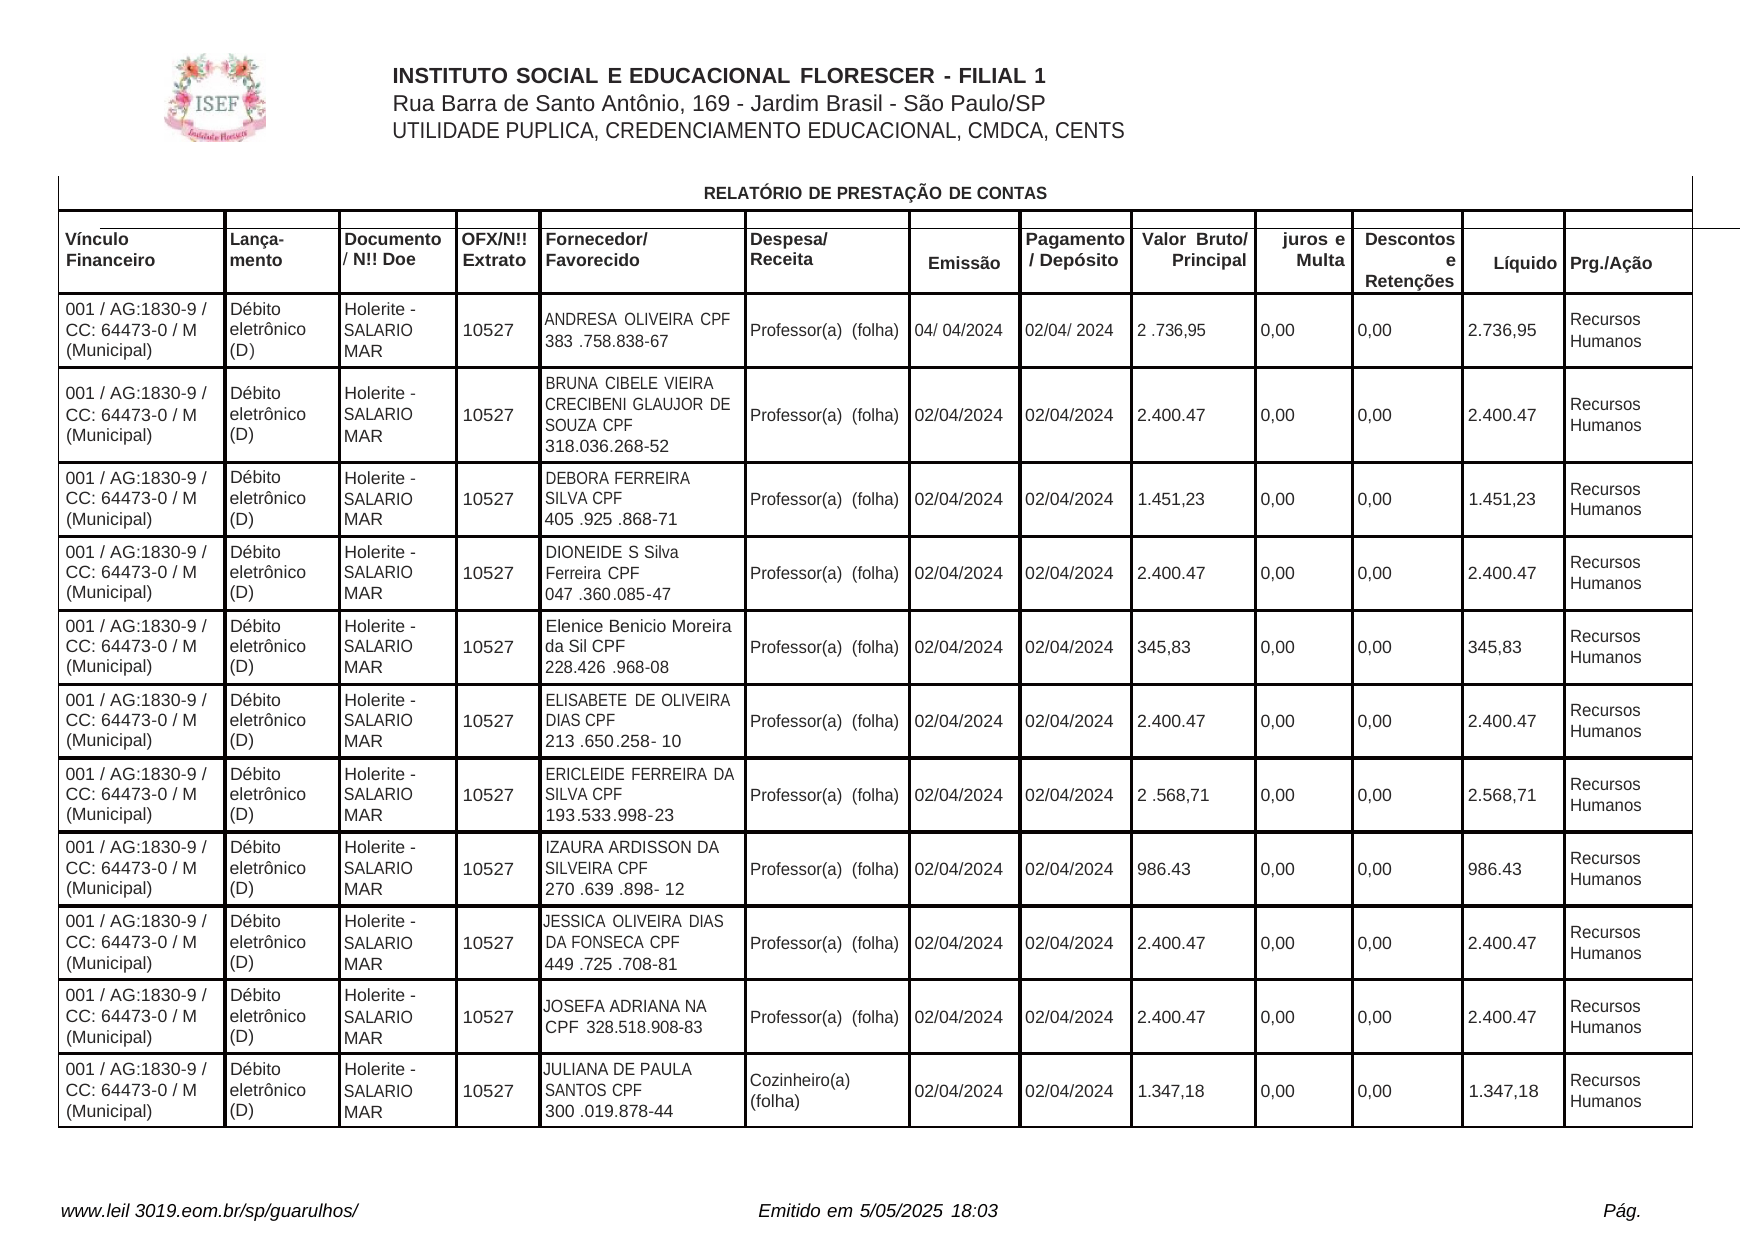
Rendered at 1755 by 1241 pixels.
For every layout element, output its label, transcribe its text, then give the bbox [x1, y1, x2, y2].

table_cell Débito eletrônico (D) [227, 1055, 338, 1126]
table_cell 10527 [458, 981, 538, 1052]
table_cell Holerite - SALARIO MAR [341, 908, 455, 978]
table_cell 0,00 [1354, 464, 1461, 534]
table_cell 04/ 04/2024 [911, 295, 1018, 366]
table_cell 10527 [458, 612, 538, 682]
table_cell Recursos Humanos [1566, 464, 1692, 534]
table_cell 0,00 [1257, 369, 1351, 461]
table_cell [1566, 212, 1692, 228]
table_cell JOSEFA ADRIANA NA CPF 328.518.908-83 [542, 981, 744, 1052]
table_cell Recursos Humanos [1566, 1055, 1692, 1126]
table_cell 2.400.47 [1133, 908, 1254, 978]
table_cell 0,00 [1257, 834, 1351, 904]
table_cell Holerite - SALARIO MAR [341, 760, 455, 830]
table_cell Elenice Benicio Moreira da Sil CPF 228.426 .968-08 [542, 612, 744, 682]
table_cell 02/04/2024 [911, 686, 1018, 756]
table_cell Débito eletrônico (D) [227, 981, 338, 1052]
table_cell Recursos Humanos [1566, 295, 1692, 366]
table_cell 02/04/2024 [911, 538, 1018, 608]
table_cell 345,83 [1133, 612, 1254, 682]
table_cell Holerite - SALARIO MAR [341, 369, 455, 461]
table_cell 0,00 [1257, 295, 1351, 366]
table_cell [227, 212, 338, 228]
table_cell Despesa/ Receita [747, 229, 908, 292]
table_cell 0,00 [1354, 612, 1461, 682]
table_cell 02/04/2024 [1022, 981, 1130, 1052]
table_cell 0,00 [1257, 908, 1351, 978]
table_cell 02/04/2024 [911, 1055, 1018, 1126]
table_cell Descontos e Retenções [1354, 229, 1461, 292]
table_cell Professor(a) (folha) [747, 981, 908, 1052]
table_cell 2.400.47 [1464, 538, 1563, 608]
table_cell 001 / AG:1830-9 / CC: 64473-0 / M (Municipal) [59, 538, 223, 608]
table_cell JESSICA OLIVEIRA DIAS DA FONSECA CPF 449 .725 .708-81 [542, 908, 744, 978]
table_cell 001 / AG:1830-9 / CC: 64473-0 / M (Municipal) [59, 760, 223, 830]
table_header RELATÓRIO DE PRESTAÇÃO DE CONTAS [59, 176, 1692, 209]
table_cell 2.400.47 [1464, 981, 1563, 1052]
table_cell 0,00 [1354, 686, 1461, 756]
table_cell Professor(a) (folha) [747, 612, 908, 682]
table_cell Documento / N!! Doe [341, 229, 455, 292]
table_cell 2.568,71 [1464, 760, 1563, 830]
table_cell 2.400.47 [1464, 908, 1563, 978]
table_cell Recursos Humanos [1566, 612, 1692, 682]
table_cell 0,00 [1354, 1055, 1461, 1126]
table_cell 001 / AG:1830-9 / CC: 64473-0 / M (Municipal) [59, 612, 223, 682]
table_cell juros e Multa [1257, 229, 1351, 292]
table_cell 0,00 [1257, 686, 1351, 756]
table_cell 001 / AG:1830-9 / CC: 64473-0 / M (Municipal) [59, 464, 223, 534]
table_cell 1.347,18 [1133, 1055, 1254, 1126]
table_cell Pagamento / Depósito [1022, 229, 1130, 292]
table_cell 02/04/2024 [911, 464, 1018, 534]
table_cell 0,00 [1354, 369, 1461, 461]
table_cell Professor(a) (folha) [747, 295, 908, 366]
table_cell 986.43 [1464, 834, 1563, 904]
table_cell 0,00 [1354, 538, 1461, 608]
table_cell Valor Bruto/ Principal [1133, 229, 1254, 292]
table_cell 02/04/2024 [1022, 760, 1130, 830]
table_cell 02/04/2024 [1022, 1055, 1130, 1126]
table_cell 02/04/2024 [911, 760, 1018, 830]
table_cell 0,00 [1354, 981, 1461, 1052]
table_cell Holerite - SALARIO MAR [341, 464, 455, 534]
table_cell Recursos Humanos [1566, 369, 1692, 461]
table_cell Líquido [1464, 229, 1563, 292]
table_cell [1022, 212, 1130, 228]
table_cell [542, 212, 744, 228]
table_cell 10527 [458, 295, 538, 366]
table_cell 10527 [458, 538, 538, 608]
table_cell 2.400.47 [1133, 369, 1254, 461]
table_cell 02/04/2024 [911, 908, 1018, 978]
table_cell Holerite - SALARIO MAR [341, 1055, 455, 1126]
table_cell 02/04/2024 [1022, 369, 1130, 461]
table_cell IZAURA ARDISSON DA SILVEIRA CPF 270 .639 .898- 12 [542, 834, 744, 904]
table_cell ERICLEIDE FERREIRA DA SILVA CPF 193.533.998-23 [542, 760, 744, 830]
table_cell Holerite - SALARIO MAR [341, 834, 455, 904]
table_cell Débito eletrônico (D) [227, 834, 338, 904]
table_cell Professor(a) (folha) [747, 760, 908, 830]
table_cell 2.400.47 [1133, 686, 1254, 756]
table_cell Débito eletrônico (D) [227, 464, 338, 534]
table_cell 2.400.47 [1464, 369, 1563, 461]
table_cell 0,00 [1257, 538, 1351, 608]
table_cell 1.347,18 [1464, 1055, 1563, 1126]
table_cell 001 / AG:1830-9 / CC: 64473-0 / M (Municipal) [59, 686, 223, 756]
table_cell 2.736,95 [1464, 295, 1563, 366]
table_cell Holerite - SALARIO MAR [341, 686, 455, 756]
table_cell Recursos Humanos [1566, 981, 1692, 1052]
table_cell 02/04/2024 [1022, 612, 1130, 682]
table_cell 02/04/2024 [911, 834, 1018, 904]
table_cell 10527 [458, 464, 538, 534]
table_cell Holerite - SALARIO MAR [341, 612, 455, 682]
table_cell 02/04/2024 [911, 612, 1018, 682]
table_cell [911, 212, 1018, 228]
table_cell Professor(a) (folha) [747, 834, 908, 904]
table_cell Débito eletrônico (D) [227, 295, 338, 366]
table_cell 10527 [458, 834, 538, 904]
table_cell Professor(a) (folha) [747, 908, 908, 978]
table_cell 986.43 [1133, 834, 1254, 904]
table_cell Holerite - SALARIO MAR [341, 981, 455, 1052]
table_cell 0,00 [1354, 760, 1461, 830]
table_cell 0,00 [1257, 981, 1351, 1052]
table_cell 02/04/2024 [911, 369, 1018, 461]
table_cell Débito eletrônico (D) [227, 369, 338, 461]
table_cell 001 / AG:1830-9 / CC: 64473-0 / M (Municipal) [59, 908, 223, 978]
table_cell 0,00 [1257, 760, 1351, 830]
table_cell 02/04/2024 [911, 981, 1018, 1052]
table_cell 10527 [458, 369, 538, 461]
table_cell 001 / AG:1830-9 / CC: 64473-0 / M (Municipal) [59, 834, 223, 904]
table_cell Recursos Humanos [1566, 908, 1692, 978]
table_cell 02/04/2024 [1022, 834, 1130, 904]
table_cell Prg./Ação [1566, 229, 1692, 292]
table_cell Professor(a) (folha) [747, 538, 908, 608]
table_cell 001 / AG:1830-9 / CC: 64473-0 / M (Municipal) [59, 295, 223, 366]
table_cell [458, 212, 538, 228]
table_cell [1257, 212, 1351, 228]
table_cell Recursos Humanos [1566, 834, 1692, 904]
table_cell 10527 [458, 908, 538, 978]
table_cell ELISABETE DE OLIVEIRA DIAS CPF 213 .650.258- 10 [542, 686, 744, 756]
table_cell 10527 [458, 760, 538, 830]
table_cell 001 / AG:1830-9 / CC: 64473-0 / M (Municipal) [59, 1055, 223, 1126]
table_cell DIONEIDE S Silva Ferreira CPF 047 .360.085-47 [542, 538, 744, 608]
table_cell 1.451,23 [1133, 464, 1254, 534]
table_cell 1.451,23 [1464, 464, 1563, 534]
table_cell 0,00 [1354, 908, 1461, 978]
table_cell Recursos Humanos [1566, 538, 1692, 608]
table_cell JULIANA DE PAULA SANTOS CPF 300 .019.878-44 [542, 1055, 744, 1126]
table_cell ANDRESA OLIVEIRA CPF 383 .758.838-67 [542, 295, 744, 366]
table_cell Fornecedor/ Favorecido [542, 229, 744, 292]
table_cell Emissão [911, 229, 1018, 292]
table_cell 0,00 [1257, 612, 1351, 682]
table_cell 0,00 [1257, 464, 1351, 534]
table_cell 02/04/ 2024 [1022, 295, 1130, 366]
table_cell DEBORA FERREIRA SILVA CPF 405 .925 .868-71 [542, 464, 744, 534]
table_cell Recursos Humanos [1566, 760, 1692, 830]
table_cell OFX/N!! Extrato [458, 229, 538, 292]
table_cell [747, 212, 908, 228]
table_cell 2 .568,71 [1133, 760, 1254, 830]
table_cell Débito eletrônico (D) [227, 760, 338, 830]
table_cell 02/04/2024 [1022, 686, 1130, 756]
table_cell Professor(a) (folha) [747, 369, 908, 461]
table_cell Cozinheiro(a) (folha) [747, 1055, 908, 1126]
table_cell [341, 212, 455, 228]
table_cell Professor(a) (folha) [747, 464, 908, 534]
table_cell 345,83 [1464, 612, 1563, 682]
table_cell Lança- mento [227, 229, 338, 292]
table_cell Professor(a) (folha) [747, 686, 908, 756]
table_cell 02/04/2024 [1022, 538, 1130, 608]
table_cell [1354, 212, 1461, 228]
table_cell Débito eletrônico (D) [227, 908, 338, 978]
table_cell [1464, 212, 1563, 228]
table_cell 001 / AG:1830-9 / CC: 64473-0 / M (Municipal) [59, 369, 223, 461]
table_cell Débito eletrônico (D) [227, 612, 338, 682]
table_cell 02/04/2024 [1022, 908, 1130, 978]
table_cell Vínculo Financeiro [59, 212, 223, 292]
table_cell 2.400.47 [1133, 538, 1254, 608]
table_cell 10527 [458, 1055, 538, 1126]
table_cell 10527 [458, 686, 538, 756]
table_cell Holerite - SALARIO MAR [341, 295, 455, 366]
table_cell 0,00 [1257, 1055, 1351, 1126]
table_cell 2 .736,95 [1133, 295, 1254, 366]
table_cell 0,00 [1354, 834, 1461, 904]
table_cell Débito eletrônico (D) [227, 686, 338, 756]
table_cell 2.400.47 [1133, 981, 1254, 1052]
table_cell Débito eletrônico (D) [227, 538, 338, 608]
table_cell [1133, 212, 1254, 228]
table_cell 02/04/2024 [1022, 464, 1130, 534]
table_cell 2.400.47 [1464, 686, 1563, 756]
table_cell Holerite - SALARIO MAR [341, 538, 455, 608]
table_cell BRUNA CIBELE VIEIRA CRECIBENI GLAUJOR DE SOUZA CPF 318.036.268-52 [542, 369, 744, 461]
table_cell Recursos Humanos [1566, 686, 1692, 756]
table_cell 0,00 [1354, 295, 1461, 366]
table_cell 001 / AG:1830-9 / CC: 64473-0 / M (Municipal) [59, 981, 223, 1052]
